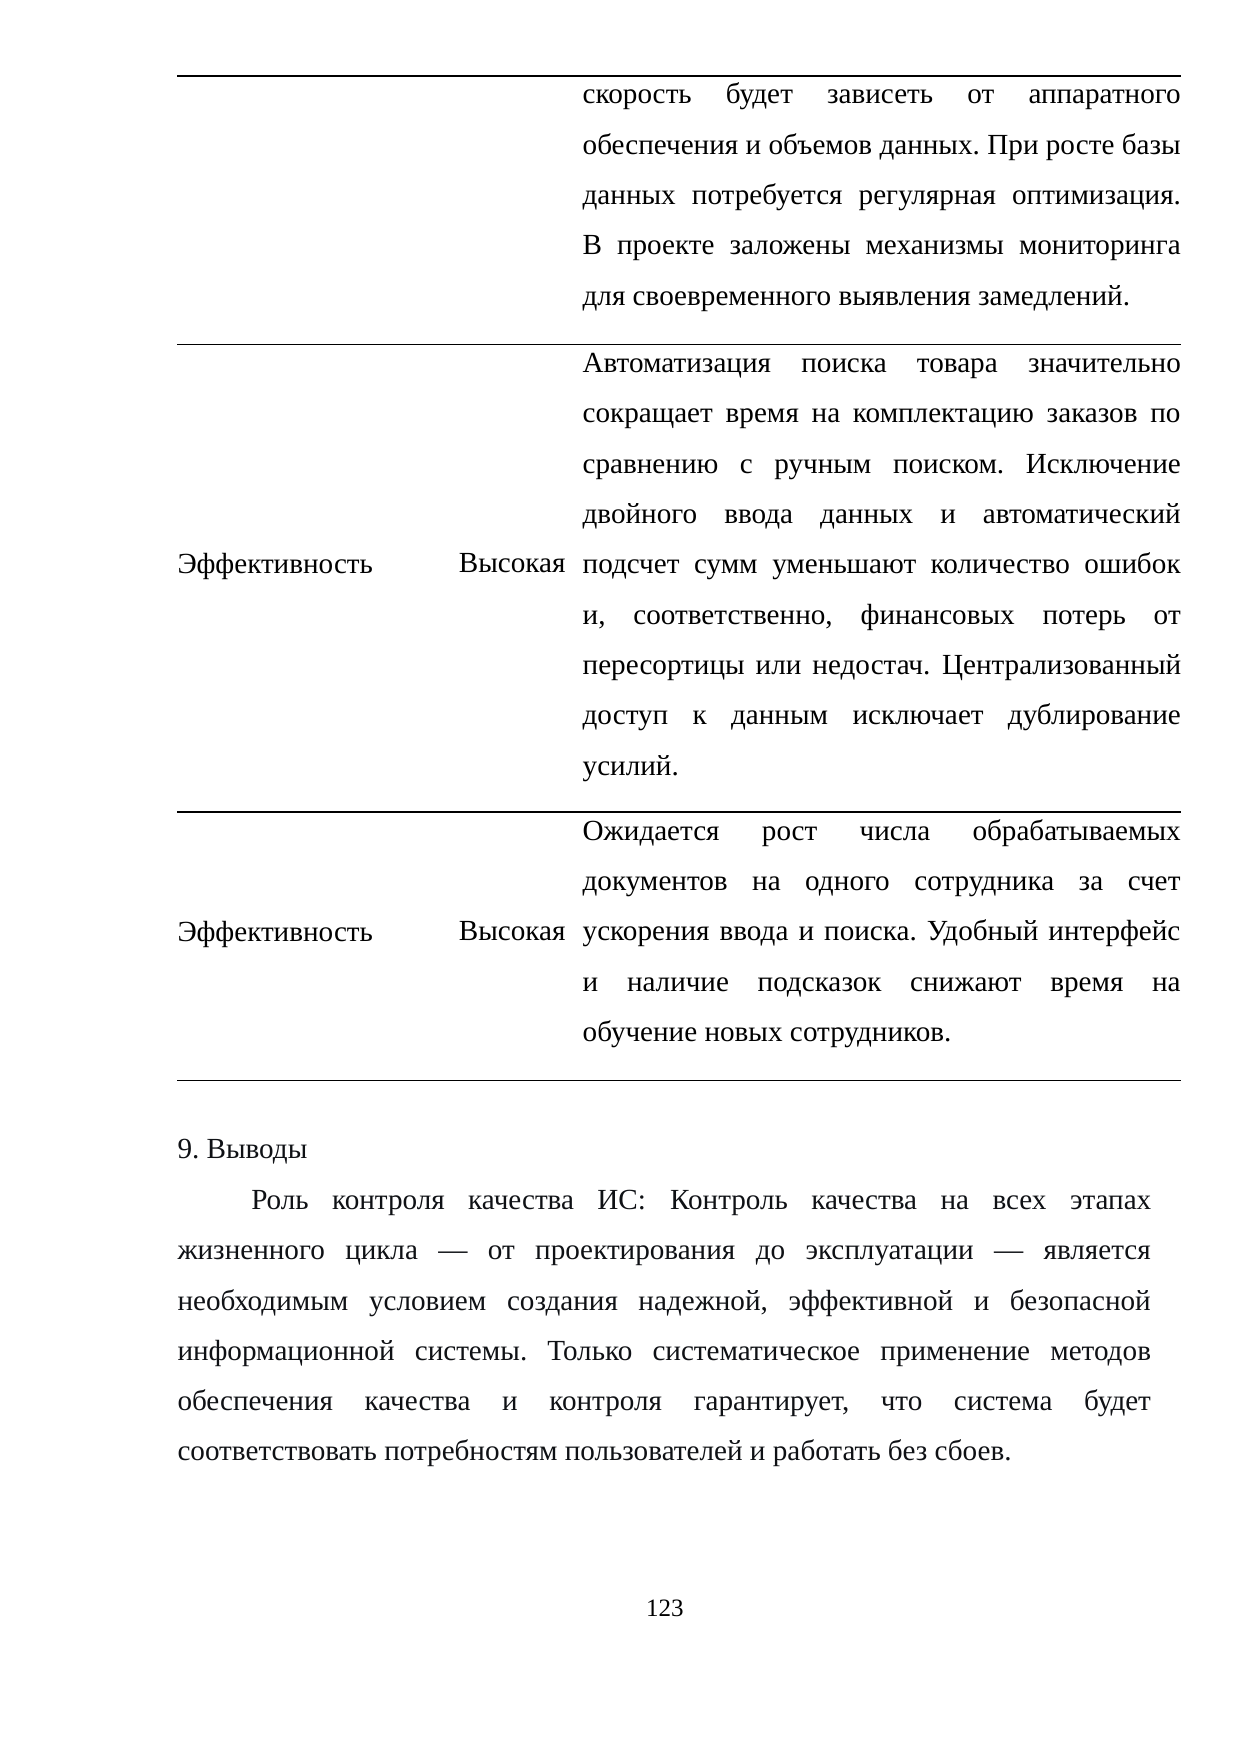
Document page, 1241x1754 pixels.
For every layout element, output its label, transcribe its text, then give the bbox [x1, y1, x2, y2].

subtitle 9. Выводы [177, 1132, 1152, 1165]
table_cell Высокая [459, 345, 582, 811]
text Роль контроля качества ИС: Контроль качества на всех этапах жизненного цикла — от проектирования до эксплуатации — является необходимым условием создания надежной, эффективной и безопасной информационной системы. Только систематическое применение методов обеспечения качества и контроля гарантирует, что система будет соответствовать потребностям пользователей и работать без сбоев. [177, 1182, 1152, 1467]
table_cell Эффективность [177, 345, 459, 811]
table_cell Эффективность [177, 813, 459, 1080]
table_cell [177, 77, 459, 344]
table_cell [459, 77, 582, 344]
table_cell Ожидается рост числа обрабатываемых документов на одного сотрудника за счет ускорения ввода и поиска. Удобный интерфейс и наличие подсказок снижают время на обучение новых сотрудников. [583, 813, 1181, 1080]
table_cell скорость будет зависеть от аппаратного обеспечения и объемов данных. При росте базы данных потребуется регулярная оптимизация. В проекте заложены механизмы мониторинга для своевременного выявления замедлений. [583, 77, 1181, 344]
table_cell Высокая [459, 813, 582, 1080]
table_cell Автоматизация поиска товара значительно сокращает время на комплектацию заказов по сравнению с ручным поиском. Исключение двойного ввода данных и автоматический подсчет сумм уменьшают количество ошибок и, соответственно, финансовых потерь от пересортицы или недостач. Централизованный доступ к данным исключает дублирование усилий. [583, 345, 1181, 811]
